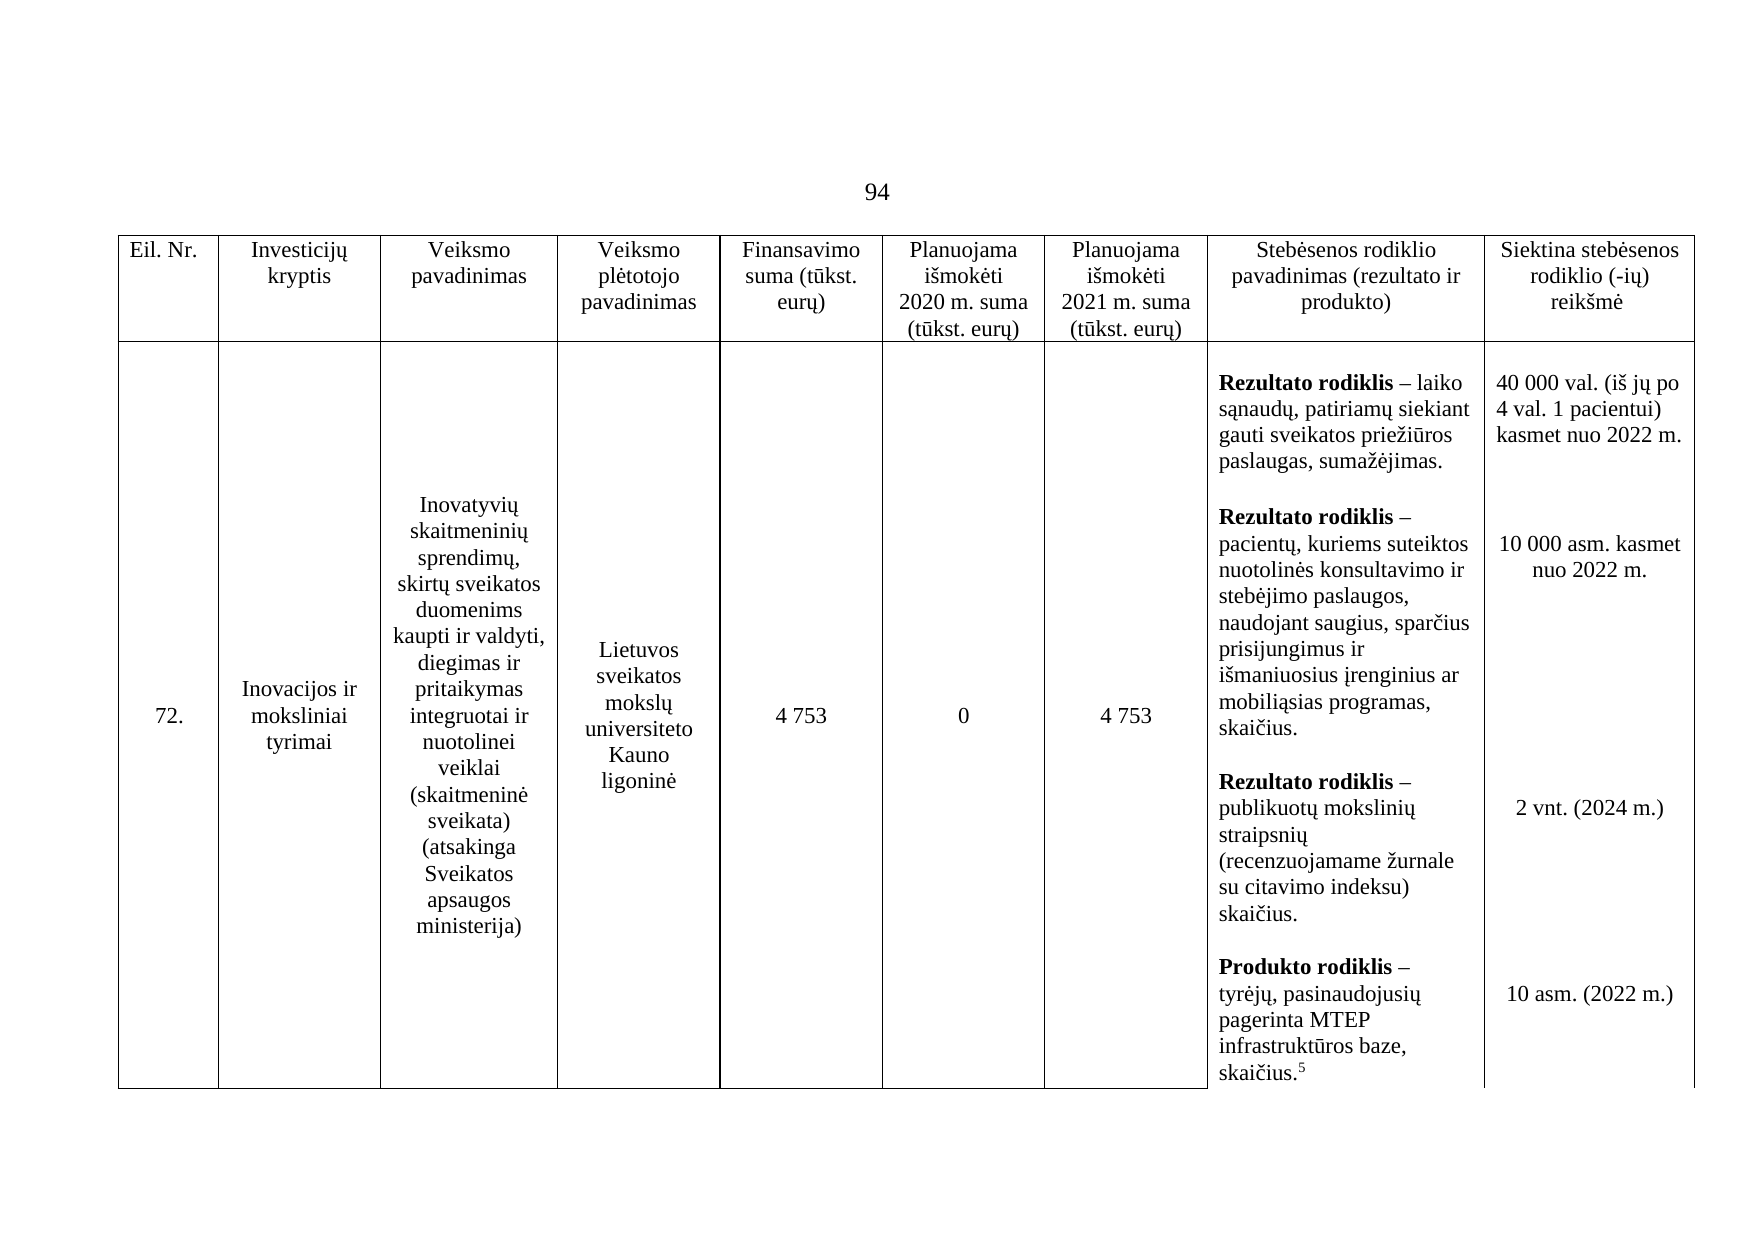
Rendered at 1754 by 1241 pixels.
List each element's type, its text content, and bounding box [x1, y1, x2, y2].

table_cell Rezultato rodiklis – laiko sąnaudų, patiriamų siekiant gauti sveikatos priežiūros paslaugas, sumažėjimas. [1208, 342, 1484, 476]
table_cell 0 [883, 342, 1044, 1088]
table_header Finansavimo suma (tūkst. eurų) [721, 236, 882, 341]
table_cell Produkto rodiklis – tyrėjų, pasinaudojusių pagerinta MTEP infrastruktūros baze, skaičius. [1208, 926, 1484, 1088]
table_cell 4 753 [1045, 342, 1207, 1088]
table_cell 72. [119, 342, 218, 1088]
table_cell Lietuvos sveikatos mokslų universiteto Kauno ligoninė [558, 342, 719, 1088]
table_cell Inovatyvių skaitmeninių sprendimų, skirtų sveikatos duomenims kaupti ir valdyti, diegimas ir pritaikymas integruotai ir nuotolinei veiklai (skaitmeninė sveikata) (atsakinga Sveikatos apsaugos ministerija) [381, 342, 557, 1088]
table_header Siektina stebėsenos rodiklio (-ių) reikšmė [1485, 236, 1694, 341]
table_cell 2 vnt. (2024 m.) [1485, 741, 1694, 926]
table_cell Inovacijos ir moksliniai tyrimai [219, 342, 380, 1088]
table_cell Rezultato rodiklis – publikuotų mokslinių straipsnių (recenzuojamame žurnale su citavimo indeksu) skaičius. [1208, 741, 1484, 926]
table_header Veiksmo plėtotojo pavadinimas [558, 236, 719, 341]
table_header Planuojama išmokėti 2021 m. suma (tūkst. eurų) [1045, 236, 1207, 341]
table_header Veiksmo pavadinimas [381, 236, 557, 341]
table_cell Rezultato rodiklis – pacientų, kuriems suteiktos nuotolinės konsultavimo ir stebėjimo paslaugos, naudojant saugius, sparčius prisijungimus ir išmaniuosius įrenginius ar mobiliąsias programas, skaičius. [1208, 476, 1484, 741]
table_header Planuojama išmokėti 2020 m. suma (tūkst. eurų) [883, 236, 1044, 341]
table_header Eil. Nr. [119, 236, 218, 341]
table_header Investicijų kryptis [219, 236, 380, 341]
table_cell 40 000 val. (iš jų po 4 val. 1 pacientui) kasmet nuo 2022 m. [1485, 342, 1694, 476]
table_cell 10 asm. (2022 m.) [1485, 926, 1694, 1088]
table_cell 10 000 asm. kasmet nuo 2022 m. [1485, 476, 1694, 741]
table_header Stebėsenos rodiklio pavadinimas (rezultato ir produkto) [1208, 236, 1484, 341]
table_cell 4 753 [721, 342, 882, 1088]
